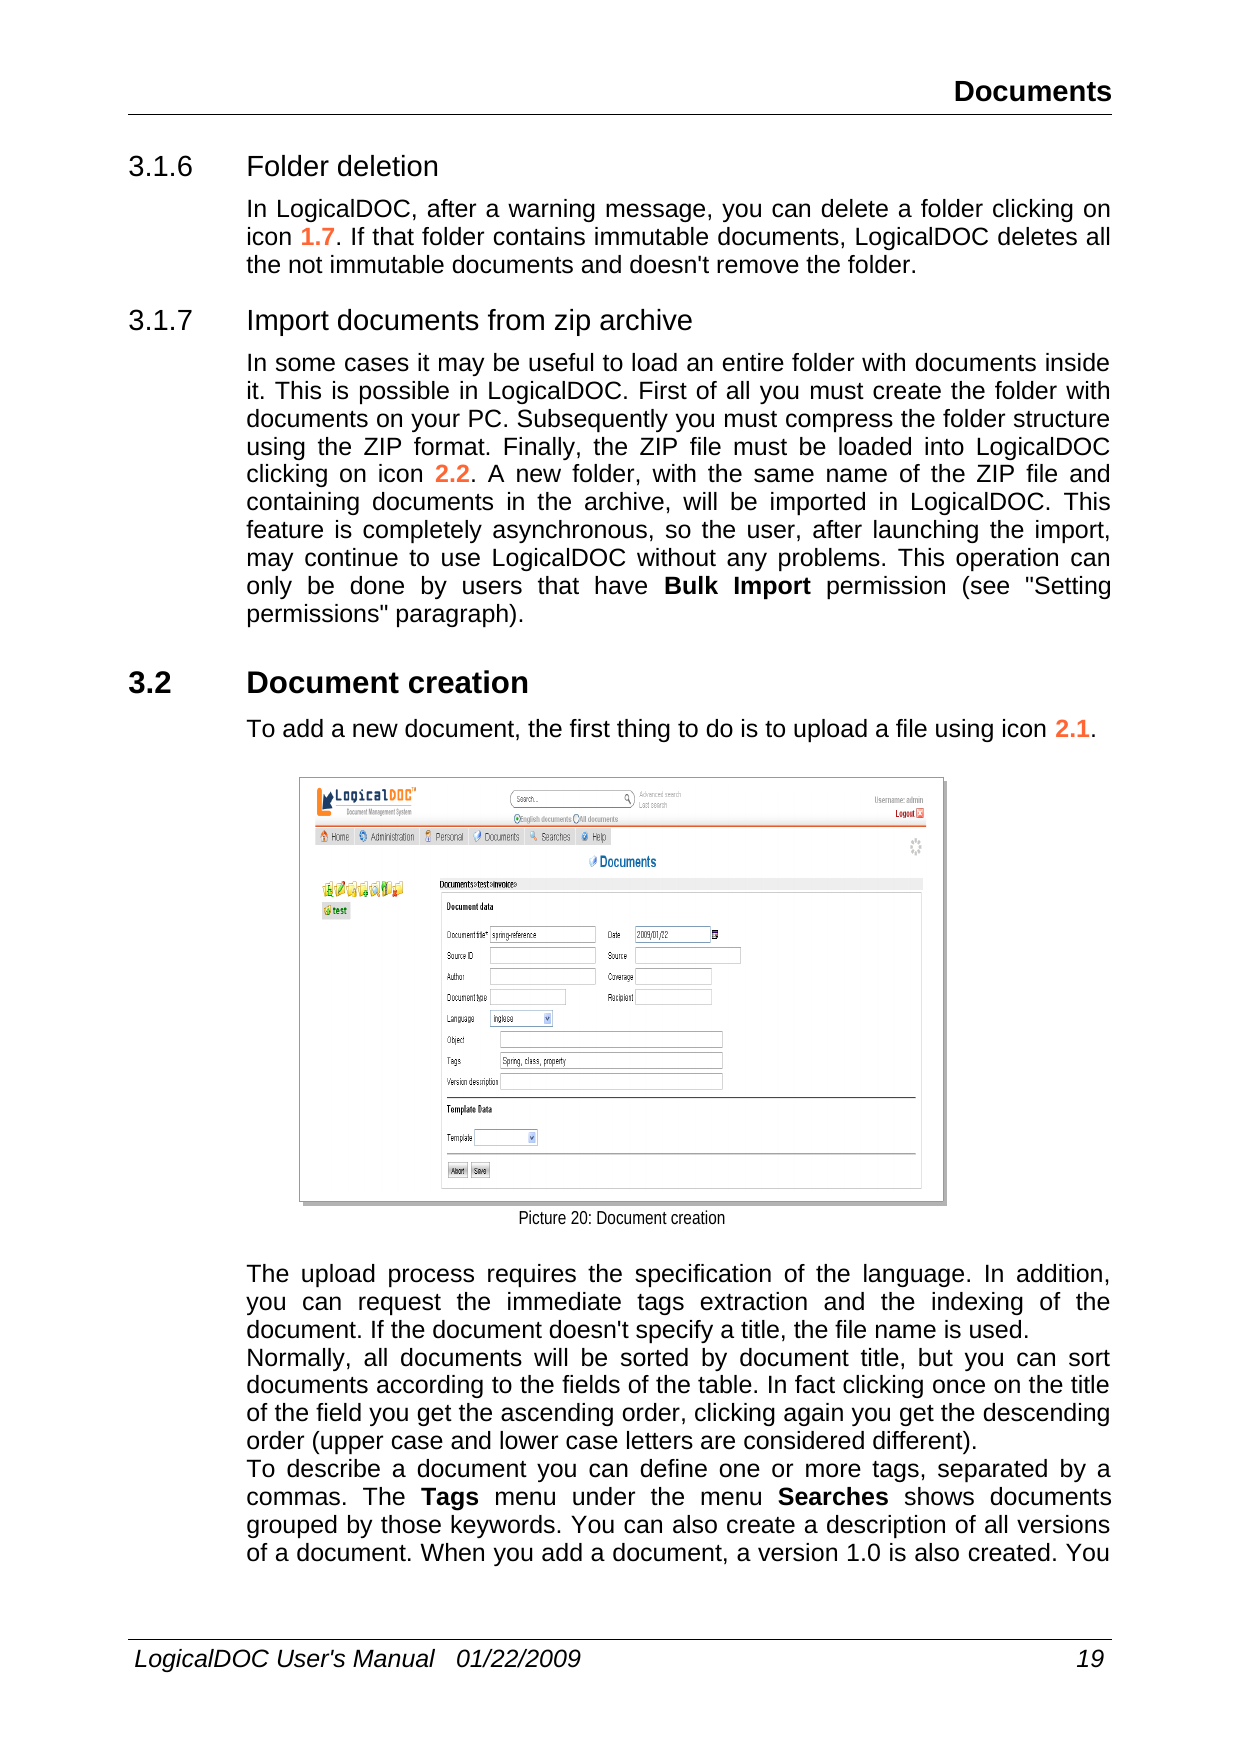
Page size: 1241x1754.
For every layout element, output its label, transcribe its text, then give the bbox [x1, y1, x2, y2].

subtitle Document creation [128, 666, 1112, 700]
text To add a new document, the first thing to do is to upload a file using icon 2.1. [246, 715, 1112, 743]
text Normally, all documents will be sorted by document title, but you can sort documents according to the fields of the table. In fact clicking once on the title of the field you get the ascending order, clicking again you get the descending order (upper case and lower case letters are considered different). [246, 1343, 1112, 1455]
subtitle Folder deletion [128, 150, 1112, 183]
text The upload process requires the specification of the language. In addition, you can request the immediate tags extraction and the indexing of the document. If the document doesn't specify a title, the file name is used. [246, 743, 1112, 1343]
picture [315, 785, 927, 1192]
text To describe a document you can define one or more tags, separated by a commas. The Tags menu under the menu Searches shows documents grouped by those keywords. You can also create a description of all versions of a document. When you add a document, a version 1.0 is also created. You [246, 1455, 1112, 1567]
text In LogicalDOC, after a warning message, you can delete a folder clicking on icon 1.7. If that folder contains immutable documents, LogicalDOC deletes all the not immutable documents and doesn't remove the folder. [246, 195, 1112, 279]
text In some cases it may be useful to load an entire folder with documents inside it. This is possible in LogicalDOC. First of all you must create the folder with documents on your PC. Subsequently you must compress the folder structure using the ZIP format. Finally, the ZIP file must be loaded into LogicalDOC clicking on icon 2.2. A new folder, with the same name of the ZIP file and containing documents in the archive, will be imported in LogicalDOC. This feature is completely asynchronous, so the user, after launching the import, may continue to use LogicalDOC without any problems. This operation can only be done by users that have Bulk Import permission (see "Setting permissions" paragraph). [246, 348, 1112, 628]
subtitle Import documents from zip archive [128, 303, 1112, 336]
text Picture 20: Document creation [299, 1202, 945, 1228]
